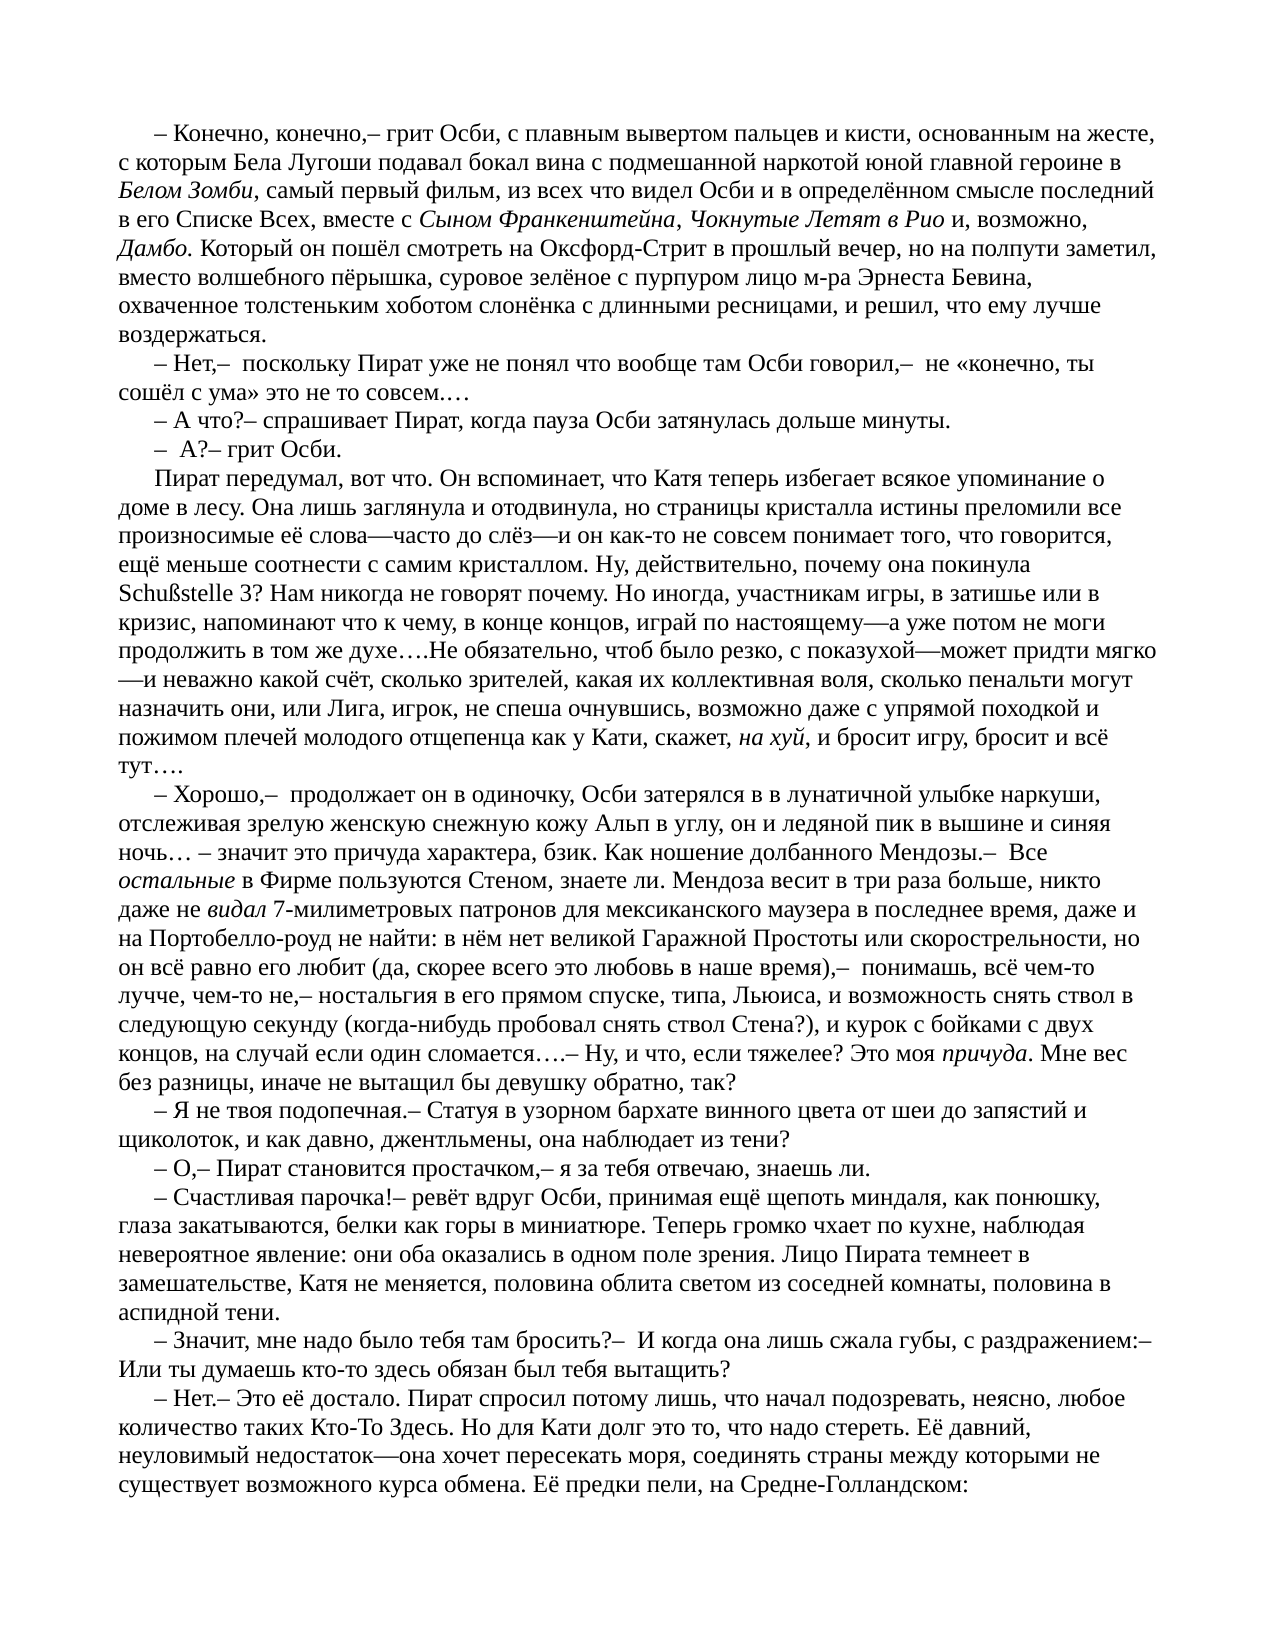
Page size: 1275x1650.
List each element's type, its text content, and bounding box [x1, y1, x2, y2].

text – Я не твоя подопечная.– Статуя в узорном бархате винного цвета от шеи до запястий и щиколоток, и как давно, джентльмены, она наблюдает из тени? [118, 1096, 1157, 1153]
text – Нет,– поскольку Пират уже не понял что вообще там Осби говорил,– не «конечно, ты сошёл с ума» это не то совсем.… [118, 348, 1157, 406]
text – О,– Пират становится простачком,– я за тебя отвечаю, знаешь ли. [118, 1153, 1157, 1182]
text – А что?– спрашивает Пират, когда пауза Осби затянулась дольше минуты. [118, 406, 1157, 434]
text – Конечно, конечно,– грит Осби, с плавным вывертом пальцев и кисти, основанным на жесте, с которым Бела Лугоши подавал бокал вина с подмешанной наркотой юной главной героине в Белом Зомби, самый первый фильм, из всех что видел Осби и в определённом смысле последний в его Списке Всех, вместе с Сыном Франкенштейна, Чокнутые Летят в Рио и, возможно, Дамбо. Который он пошёл смотреть на Оксфорд-Стрит в прошлый вечер, но на полпути заметил, вместо волшебного пёрышка, суровое зелёное с пурпуром лицо м-ра Эрнеста Бевина, охваченное толстеньким хоботом слонёнка с длинными ресницами, и решил, что ему лучше воздержаться. [118, 118, 1157, 348]
text – А?– грит Осби. [118, 434, 1157, 463]
text – Нет.– Это её достало. Пират спросил потому лишь, что начал подозревать, неясно, любое количество таких Кто-То Здесь. Но для Кати долг это то, что надо стереть. Её давний, неуловимый недостаток—она хочет пересекать моря, соединять страны между которыми не существует возможного курса обмена. Её предки пели, на Средне-Голландском: [118, 1383, 1157, 1498]
text – Значит, мне надо было тебя там бросить?– И когда она лишь сжала губы, с раздражением:– Или ты думаешь кто-то здесь обязан был тебя вытащить? [118, 1326, 1157, 1383]
text – Счастливая парочка!– ревёт вдруг Осби, принимая ещё щепоть миндаля, как понюшку, глаза закатываются, белки как горы в миниатюре. Теперь громко чхает по кухне, наблюдая невероятное явление: они оба оказались в одном поле зрения. Лицо Пирата темнеет в замешательстве, Катя не меняется, половина облита светом из соседней комнаты, половина в аспидной тени. [118, 1182, 1157, 1326]
text Пират передумал, вот что. Он вспоминает, что Катя теперь избегает всякое упоминание о доме в лесу. Она лишь заглянула и отодвинула, но страницы кристалла истины преломили все произносимые её слова—часто до слёз—и он как-то не совсем понимает того, что говорится, ещё меньше соотнести с самим кристаллом. Ну, действительно, почему она покинула Schußstelle 3? Нам никогда не говорят почему. Но иногда, участникам игры, в затишье или в кризис, напоминают что к чему, в конце концов, играй по настоящему—а уже потом не моги продолжить в том же духе….Не обязательно, чтоб было резко, с показухой—может придти мягко—и неважно какой счёт, сколько зрителей, какая их коллективная воля, сколько пенальти могут назначить они, или Лига, игрок, не спеша очнувшись, возможно даже с упрямой походкой и пожимом плечей молодого отщепенца как у Кати, скажет, на хуй, и бросит игру, бросит и всё тут…. [118, 463, 1157, 779]
text – Хорошо,– продолжает он в одиночку, Осби затерялся в в лунатичной улыбке наркуши, отслеживая зрелую женскую снежную кожу Альп в углу, он и ледяной пик в вышине и синяя ночь… – значит это причуда характера, бзик. Как ношение долбанного Мендозы.– Все остальные в Фирме пользуются Стеном, знаете ли. Мендоза весит в три раза больше, никто даже не видал 7-милиметровых патронов для мексиканского маузера в последнее время, даже и на Портобелло-роуд не найти: в нём нет великой Гаражной Простоты или скорострельности, но он всё равно его любит (да, скорее всего это любовь в наше время),– понимашь, всё чем-то лучче, чем-то не,– ностальгия в его прямом спуске, типа, Льюиса, и возможность снять ствол в следующую секунду (когда-нибудь пробовал снять ствол Стена?), и курок с бойками с двух концов, на случай если один сломается….– Ну, и что, если тяжелее? Это моя причуда. Мне вес без разницы, иначе не вытащил бы девушку обратно, так? [118, 779, 1157, 1096]
